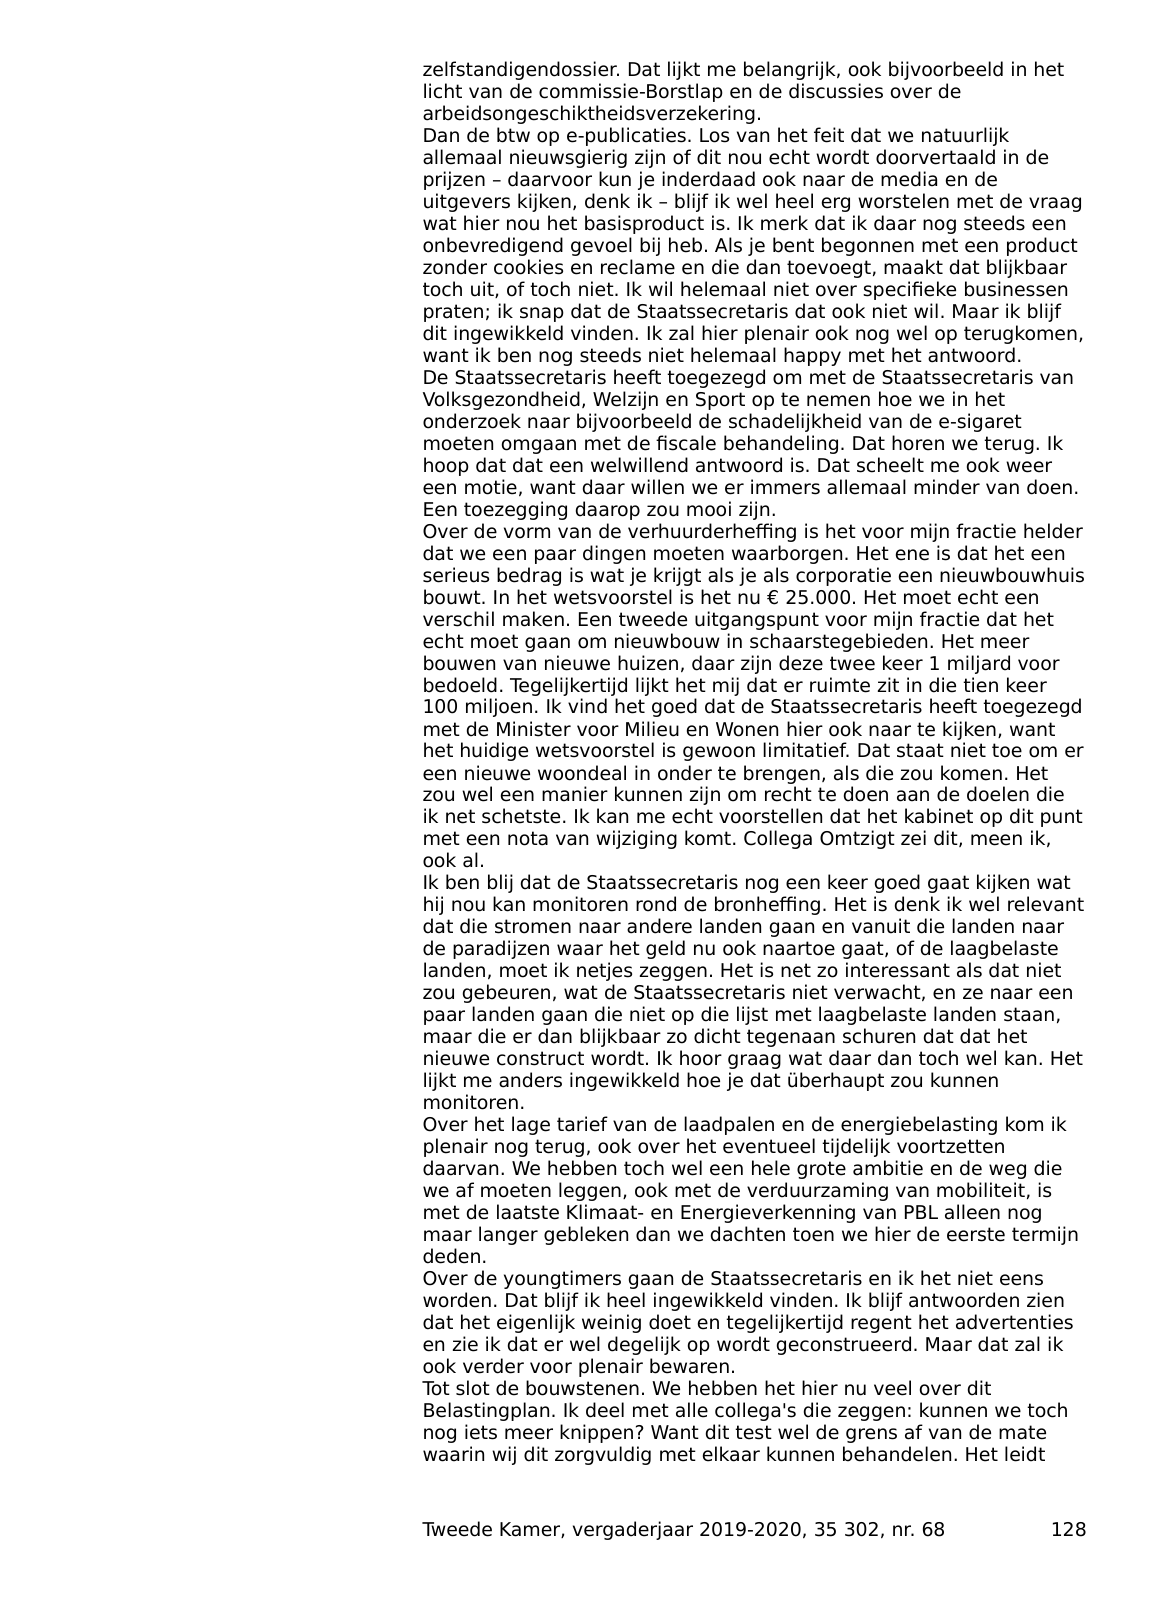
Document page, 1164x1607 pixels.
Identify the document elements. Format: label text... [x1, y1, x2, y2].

text zelfstandigendossier. Dat lijkt me belangrijk, ook bijvoorbeeld in het licht van de commissie-Borstlap en de discussies over de arbeidsongeschiktheidsverzekering. [422, 59, 1087, 125]
text De Staatssecretaris heeft toegezegd om met de Staatssecretaris van Volksgezondheid, Welzijn en Sport op te nemen hoe we in het onderzoek naar bijvoorbeeld de schadelijkheid van de e-sigaret moeten omgaan met de fiscale behandeling. Dat horen we terug. Ik hoop dat dat een welwillend antwoord is. Dat scheelt me ook weer een motie, want daar willen we er immers allemaal minder van doen. Een toezegging daarop zou mooi zijn. [422, 367, 1087, 521]
text Ik ben blij dat de Staatssecretaris nog een keer goed gaat kijken wat hij nou kan monitoren rond de bronheffing. Het is denk ik wel relevant dat die stromen naar andere landen gaan en vanuit die landen naar de paradijzen waar het geld nu ook naartoe gaat, of de laagbelaste landen, moet ik netjes zeggen. Het is net zo interessant als dat niet zou gebeuren, wat de Staatssecretaris niet verwacht, en ze naar een paar landen gaan die niet op die lijst met laagbelaste landen staan, maar die er dan blijkbaar zo dicht tegenaan schuren dat dat het nieuwe construct wordt. Ik hoor graag wat daar dan toch wel kan. Het lijkt me anders ingewikkeld hoe je dat überhaupt zou kunnen monitoren. [422, 872, 1087, 1114]
text Over het lage tarief van de laadpalen en de energiebelasting kom ik plenair nog terug, ook over het eventueel tijdelijk voortzetten daarvan. We hebben toch wel een hele grote ambitie en de weg die we af moeten leggen, ook met de verduurzaming van mobiliteit, is met de laatste Klimaat- en Energieverkenning van PBL alleen nog maar langer gebleken dan we dachten toen we hier de eerste termijn deden. [422, 1114, 1087, 1268]
text Tot slot de bouwstenen. We hebben het hier nu veel over dit Belastingplan. Ik deel met alle collega's die zeggen: kunnen we toch nog iets meer knippen? Want dit test wel de grens af van de mate waarin wij dit zorgvuldig met elkaar kunnen behandelen. Het leidt [422, 1378, 1087, 1466]
text Over de vorm van de verhuurderheffing is het voor mijn fractie helder dat we een paar dingen moeten waarborgen. Het ene is dat het een serieus bedrag is wat je krijgt als je als corporatie een nieuwbouwhuis bouwt. In het wetsvoorstel is het nu € 25.000. Het moet echt een verschil maken. Een tweede uitgangspunt voor mijn fractie dat het echt moet gaan om nieuwbouw in schaarstegebieden. Het meer bouwen van nieuwe huizen, daar zijn deze twee keer 1 miljard voor bedoeld. Tegelijkertijd lijkt het mij dat er ruimte zit in die tien keer 100 miljoen. Ik vind het goed dat de Staatssecretaris heeft toegezegd met de Minister voor Milieu en Wonen hier ook naar te kijken, want het huidige wetsvoorstel is gewoon limitatief. Dat staat niet toe om er een nieuwe woondeal in onder te brengen, als die zou komen. Het zou wel een manier kunnen zijn om recht te doen aan de doelen die ik net schetste. Ik kan me echt voorstellen dat het kabinet op dit punt met een nota van wijziging komt. Collega Omtzigt zei dit, meen ik, ook al. [422, 521, 1087, 872]
text Dan de btw op e-publicaties. Los van het feit dat we natuurlijk allemaal nieuwsgierig zijn of dit nou echt wordt doorvertaald in de prijzen – daarvoor kun je inderdaad ook naar de media en de uitgevers kijken, denk ik – blijf ik wel heel erg worstelen met de vraag wat hier nou het basisproduct is. Ik merk dat ik daar nog steeds een onbevredigend gevoel bij heb. Als je bent begonnen met een product zonder cookies en reclame en die dan toevoegt, maakt dat blijkbaar toch uit, of toch niet. Ik wil helemaal niet over specifieke businessen praten; ik snap dat de Staatssecretaris dat ook niet wil. Maar ik blijf dit ingewikkeld vinden. Ik zal hier plenair ook nog wel op terugkomen, want ik ben nog steeds niet helemaal happy met het antwoord. [422, 125, 1087, 367]
text Over de youngtimers gaan de Staatssecretaris en ik het niet eens worden. Dat blijf ik heel ingewikkeld vinden. Ik blijf antwoorden zien dat het eigenlijk weinig doet en tegelijkertijd regent het advertenties en zie ik dat er wel degelijk op wordt geconstrueerd. Maar dat zal ik ook verder voor plenair bewaren. [422, 1268, 1087, 1378]
